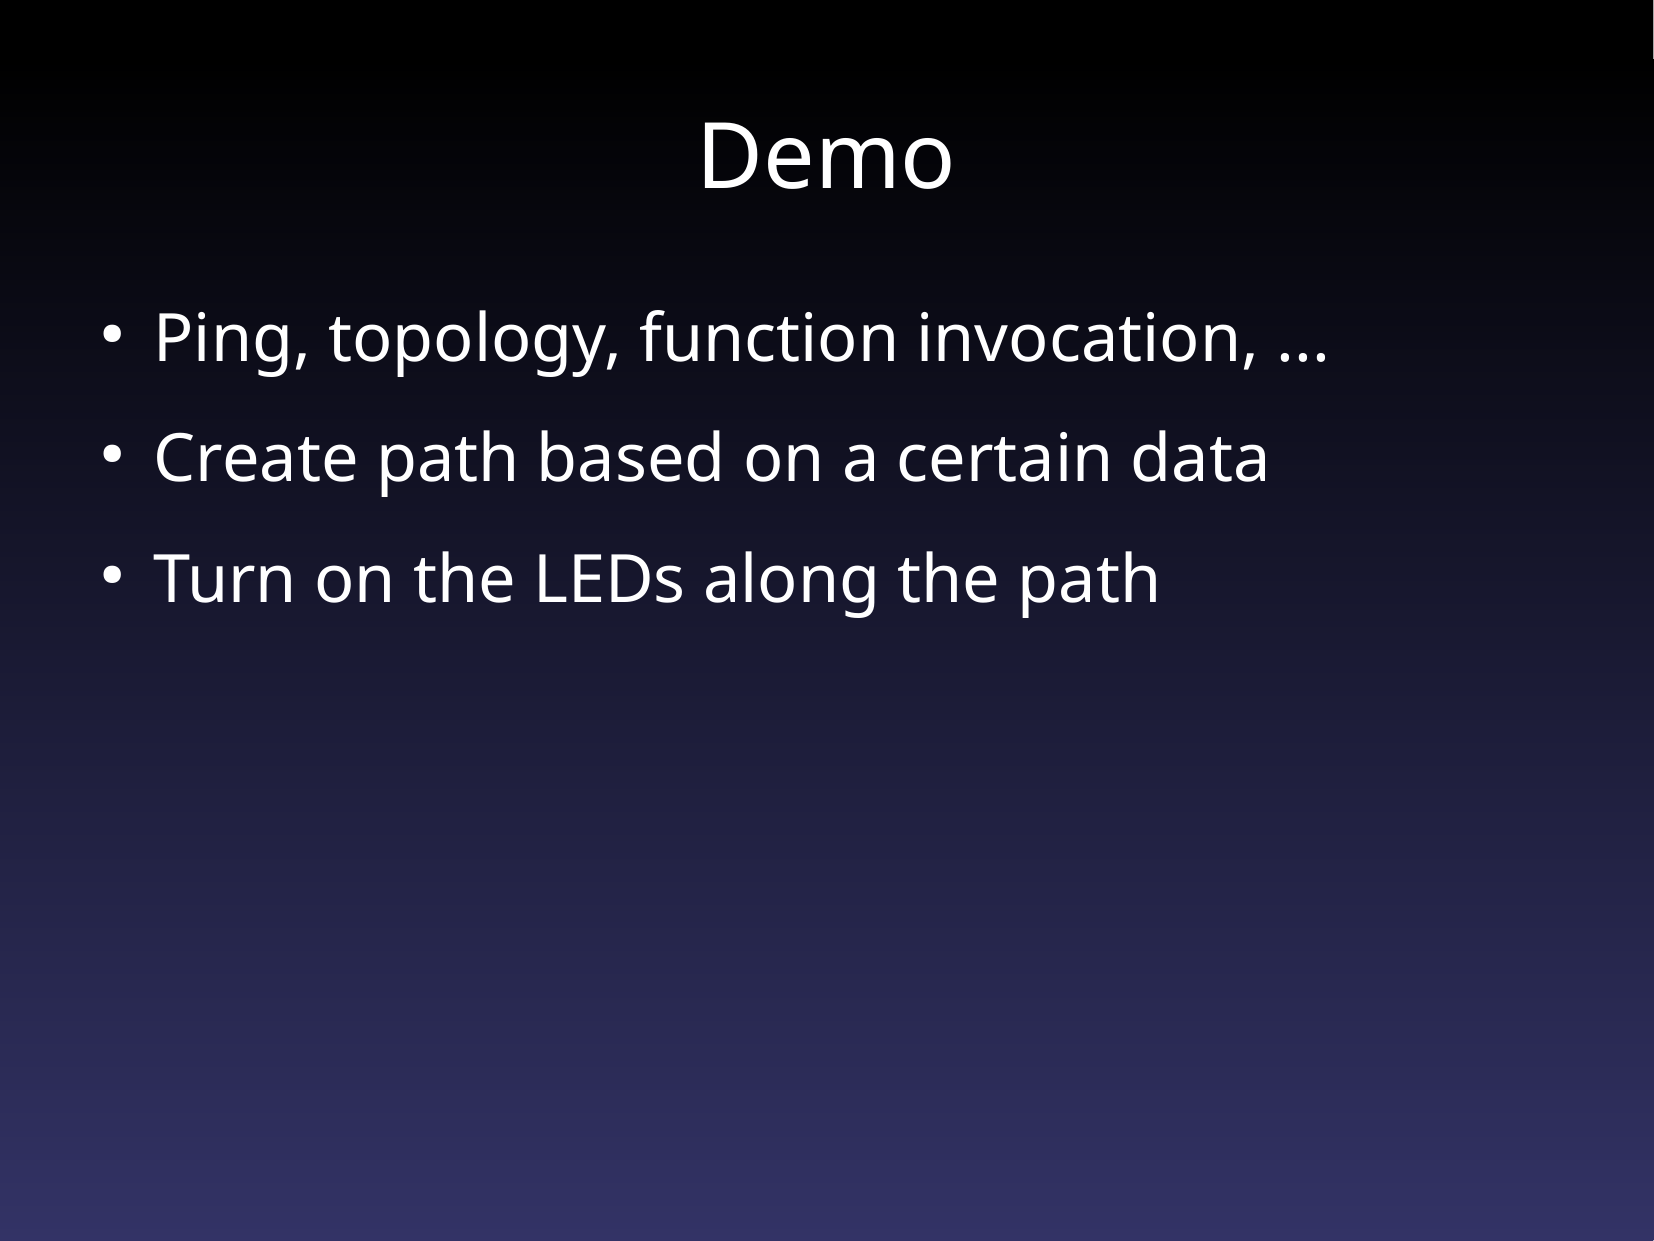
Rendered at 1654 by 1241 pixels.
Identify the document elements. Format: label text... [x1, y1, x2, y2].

list Ping, topology, function invocation, ... Create path based on a certain data Turn on the LEDs along the path [82, 290, 1571, 1109]
title Demo [82, 49, 1571, 257]
